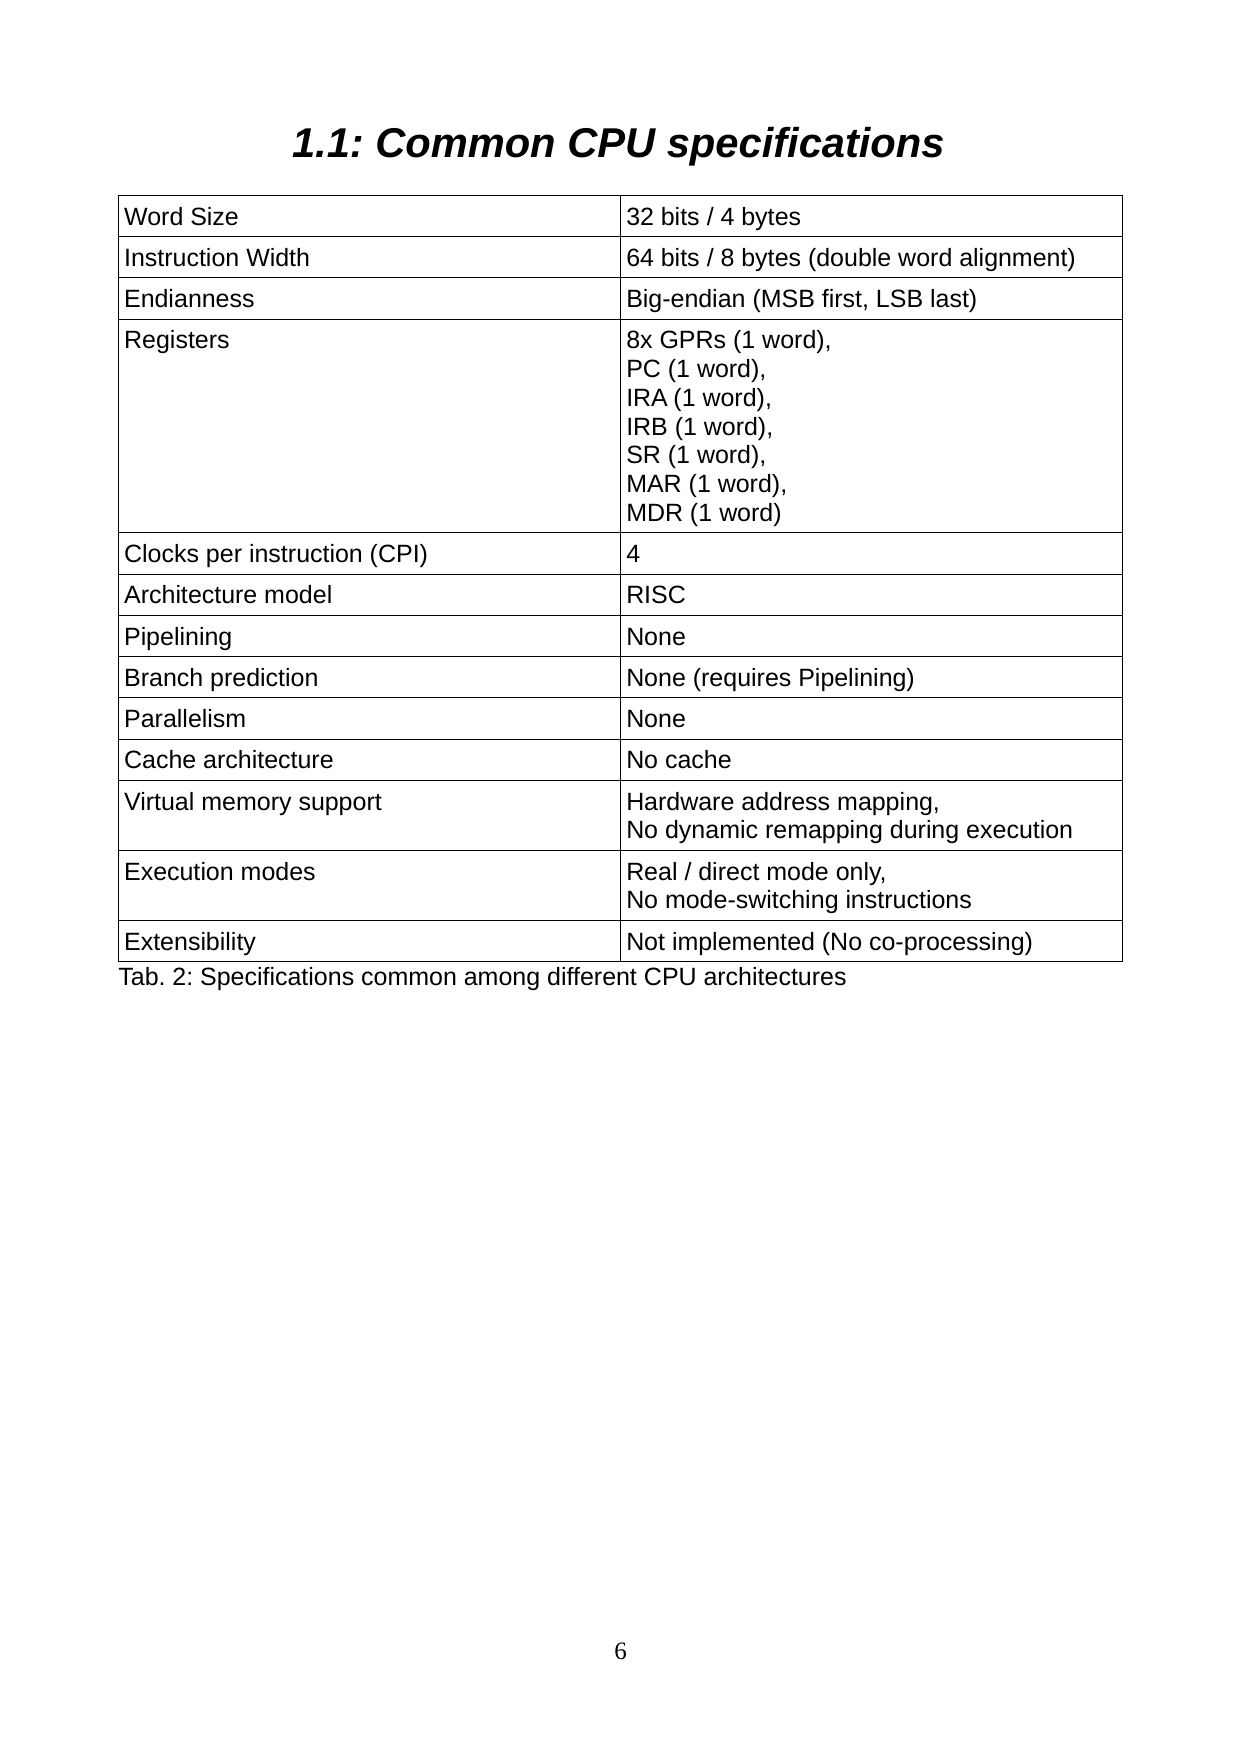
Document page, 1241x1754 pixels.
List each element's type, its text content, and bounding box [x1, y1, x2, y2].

table_cell Big-endian (MSB first, LSB last) [621, 278, 1122, 318]
table_cell 4 [621, 533, 1122, 573]
table_cell Hardware address mapping, No dynamic remapping during execution [621, 781, 1122, 850]
text Tab. 2: Specifications common among different CPU architectures [118, 962, 1122, 991]
table_cell Endianness [119, 278, 620, 318]
table_cell Architecture model [119, 575, 620, 615]
table_cell No cache [621, 740, 1122, 780]
table_cell Execution modes [119, 851, 620, 920]
table_cell Parallelism [119, 698, 620, 738]
table_cell Virtual memory support [119, 781, 620, 850]
table_cell None [621, 616, 1122, 656]
text 1.1: Common CPU specifications [118, 118, 1122, 166]
table_cell Not implemented (No co-processing) [621, 921, 1122, 961]
table_header Word Size [119, 196, 620, 236]
table_cell Clocks per instruction (CPI) [119, 533, 620, 573]
table_cell Pipelining [119, 616, 620, 656]
table_cell Branch prediction [119, 657, 620, 697]
table_cell Real / direct mode only, No mode-switching instructions [621, 851, 1122, 920]
table_cell None [621, 698, 1122, 738]
table_cell RISC [621, 575, 1122, 615]
table_cell None (requires Pipelining) [621, 657, 1122, 697]
table_header 32 bits / 4 bytes [621, 196, 1122, 236]
table_cell 64 bits / 8 bytes (double word alignment) [621, 237, 1122, 277]
table_cell Instruction Width [119, 237, 620, 277]
table_cell Extensibility [119, 921, 620, 961]
table_cell 8x GPRs (1 word), PC (1 word), IRA (1 word), IRB (1 word), SR (1 word), MAR (1 word), MDR (1 word) [621, 320, 1122, 532]
table_cell Cache architecture [119, 740, 620, 780]
table_cell Registers [119, 320, 620, 532]
